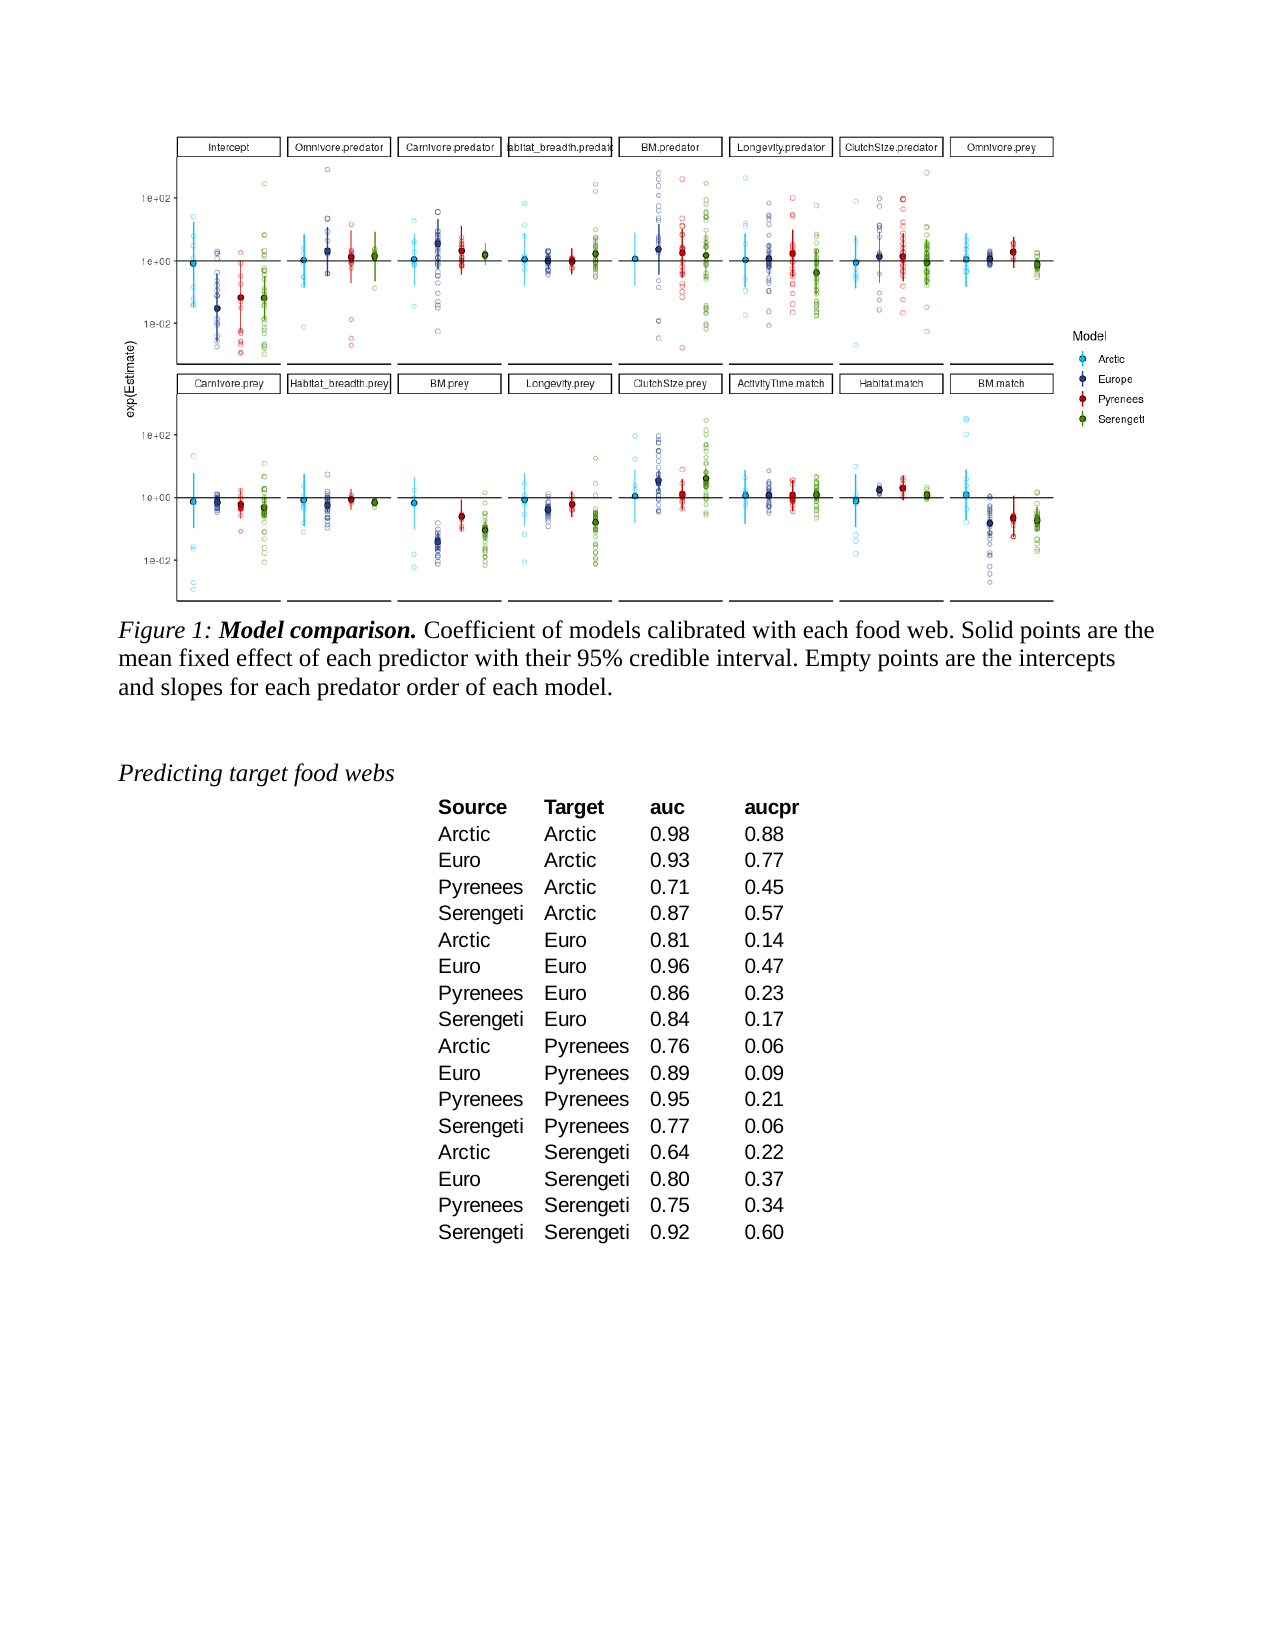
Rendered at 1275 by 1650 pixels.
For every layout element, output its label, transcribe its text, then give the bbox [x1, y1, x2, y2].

text Predicting target food webs [118, 758, 1157, 787]
text Figure 1: Model comparison. Coefficient of models calibrated with each food web. Solid points are the mean fixed effect of each predictor with their 95% credible interval. Empty points are the intercepts and slopes for each predator order of each model. [118, 610, 1157, 701]
picture [118, 130, 1157, 610]
